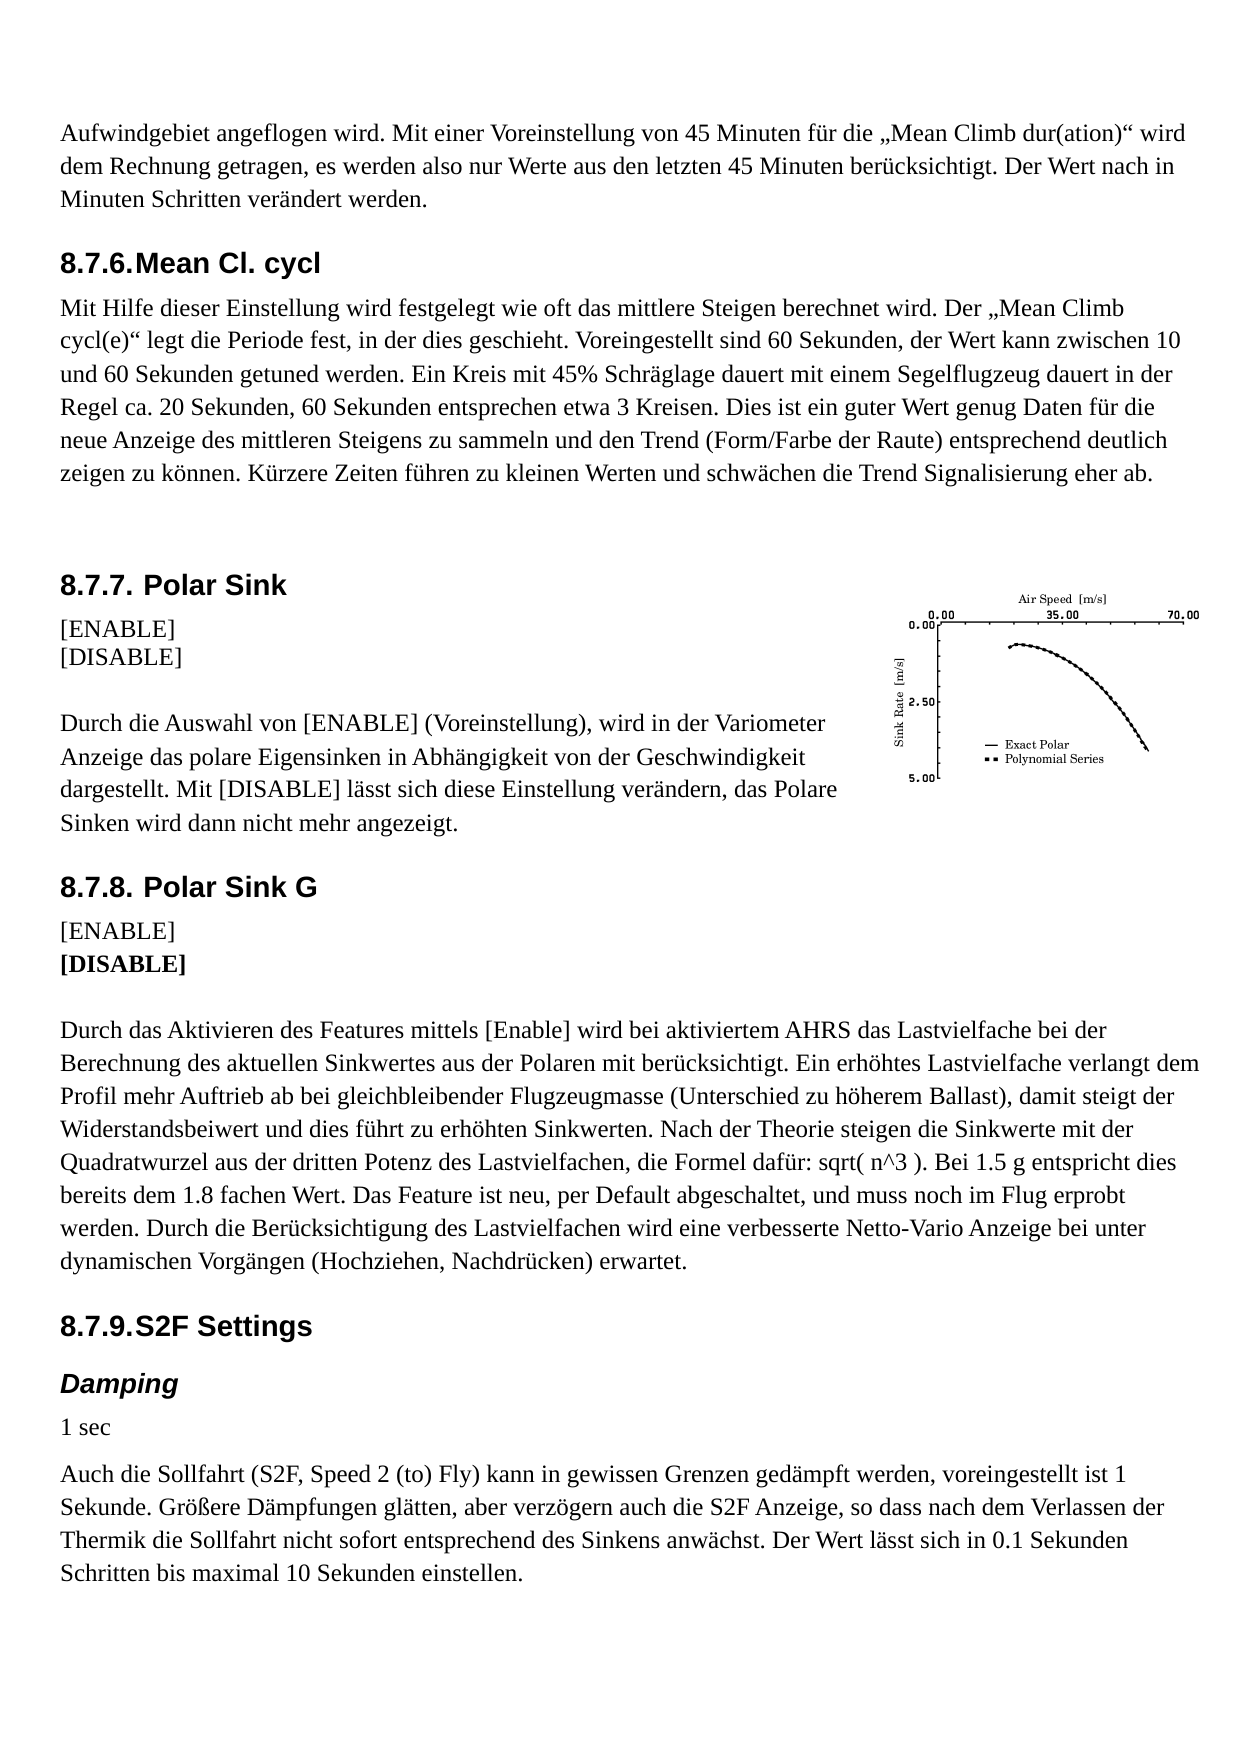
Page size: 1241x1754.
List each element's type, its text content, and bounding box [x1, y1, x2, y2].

text Auch die Sollfahrt (S2F, Speed 2 (to) Fly) kann in gewissen Grenzen gedämpft werden, voreingestellt ist 1 Sekunde. Größere Dämpfungen glätten, aber verzögern auch die S2F Anzeige, so dass nach dem Verlassen der Thermik die Sollfahrt nicht sofort entsprechend des Sinkens anwächst. Der Wert lässt sich in 0.1 Sekunden Schritten bis maximal 10 Sekunden einstellen. [60, 1459, 1207, 1587]
subtitle Mean Cl. cycl [60, 246, 1207, 280]
subtitle Polar Sink G [60, 870, 1207, 903]
text Aufwindgebiet angeflogen wird. Mit einer Voreinstellung von 45 Minuten für die „Mean Climb dur(ation)“ wird dem Rechnung getragen, es werden also nur Werte aus den letzten 45 Minuten berücksichtigt. Der Wert nach in Minuten Schritten verändert werden. [60, 118, 1207, 213]
picture [891, 591, 1199, 782]
subtitle Damping [60, 1367, 1207, 1399]
text Mit Hilfe dieser Einstellung wird festgelegt wie oft das mittlere Steigen berechnet wird. Der „Mean Climb cycl(e)“ legt die Periode fest, in der dies geschieht. Voreingestellt sind 60 Sekunden, der Wert kann zwischen 10 und 60 Sekunden getuned werden. Ein Kreis mit 45% Schräglage dauert mit einem Segelflugzeug dauert in der Regel ca. 20 Sekunden, 60 Sekunden entsprechen etwa 3 Kreisen. Dies ist ein guter Wert genug Daten für die neue Anzeige des mittleren Steigens zu sammeln und den Trend (Form/Farbe der Raute) entsprechend deutlich zeigen zu können. Kürzere Zeiten führen zu kleinen Werten und schwächen die Trend Signalisierung eher ab. [60, 293, 1207, 486]
text [ENABLE] [60, 916, 1207, 945]
text Durch die Auswahl von [ENABLE] (Voreinstellung), wird in der Variometer Anzeige das polare Eigensinken in Abhängigkeit von der Geschwindigkeit dargestellt. Mit [DISABLE] lässt sich diese Einstellung verändern, das Polare Sinken wird dann nicht mehr angezeigt. [60, 708, 1207, 836]
text [1199, 642, 1207, 671]
subtitle S2F Settings [60, 1308, 1207, 1342]
text [ENABLE] [60, 614, 891, 642]
text [1199, 614, 1207, 642]
text Durch das Aktivieren des Features mittels [Enable] wird bei aktiviertem AHRS das Lastvielfache bei der Berechnung des aktuellen Sinkwertes aus der Polaren mit berücksichtigt. Ein erhöhtes Lastvielfache verlangt dem Profil mehr Auftrieb ab bei gleichbleibender Flugzeugmasse (Unterschied zu höherem Ballast), damit steigt der Widerstandsbeiwert und dies führt zu erhöhten Sinkwerten. Nach der Theorie steigen die Sinkwerte mit der Quadratwurzel aus der dritten Potenz des Lastvielfachen, die Formel dafür: sqrt( n^3 ). Bei 1.5 g entspricht dies bereits dem 1.8 fachen Wert. Das Feature ist neu, per Default abgeschaltet, und muss noch im Flug erprobt werden. Durch die Berücksichtigung des Lastvielfachen wird eine verbesserte Netto-Vario Anzeige bei unter dynamischen Vorgängen (Hochziehen, Nachdrücken) erwartet. [60, 1015, 1207, 1275]
subtitle Polar Sink [60, 567, 1207, 601]
text [DISABLE] [60, 949, 1207, 978]
text [DISABLE] [60, 642, 891, 671]
text 1 sec [60, 1412, 1207, 1440]
